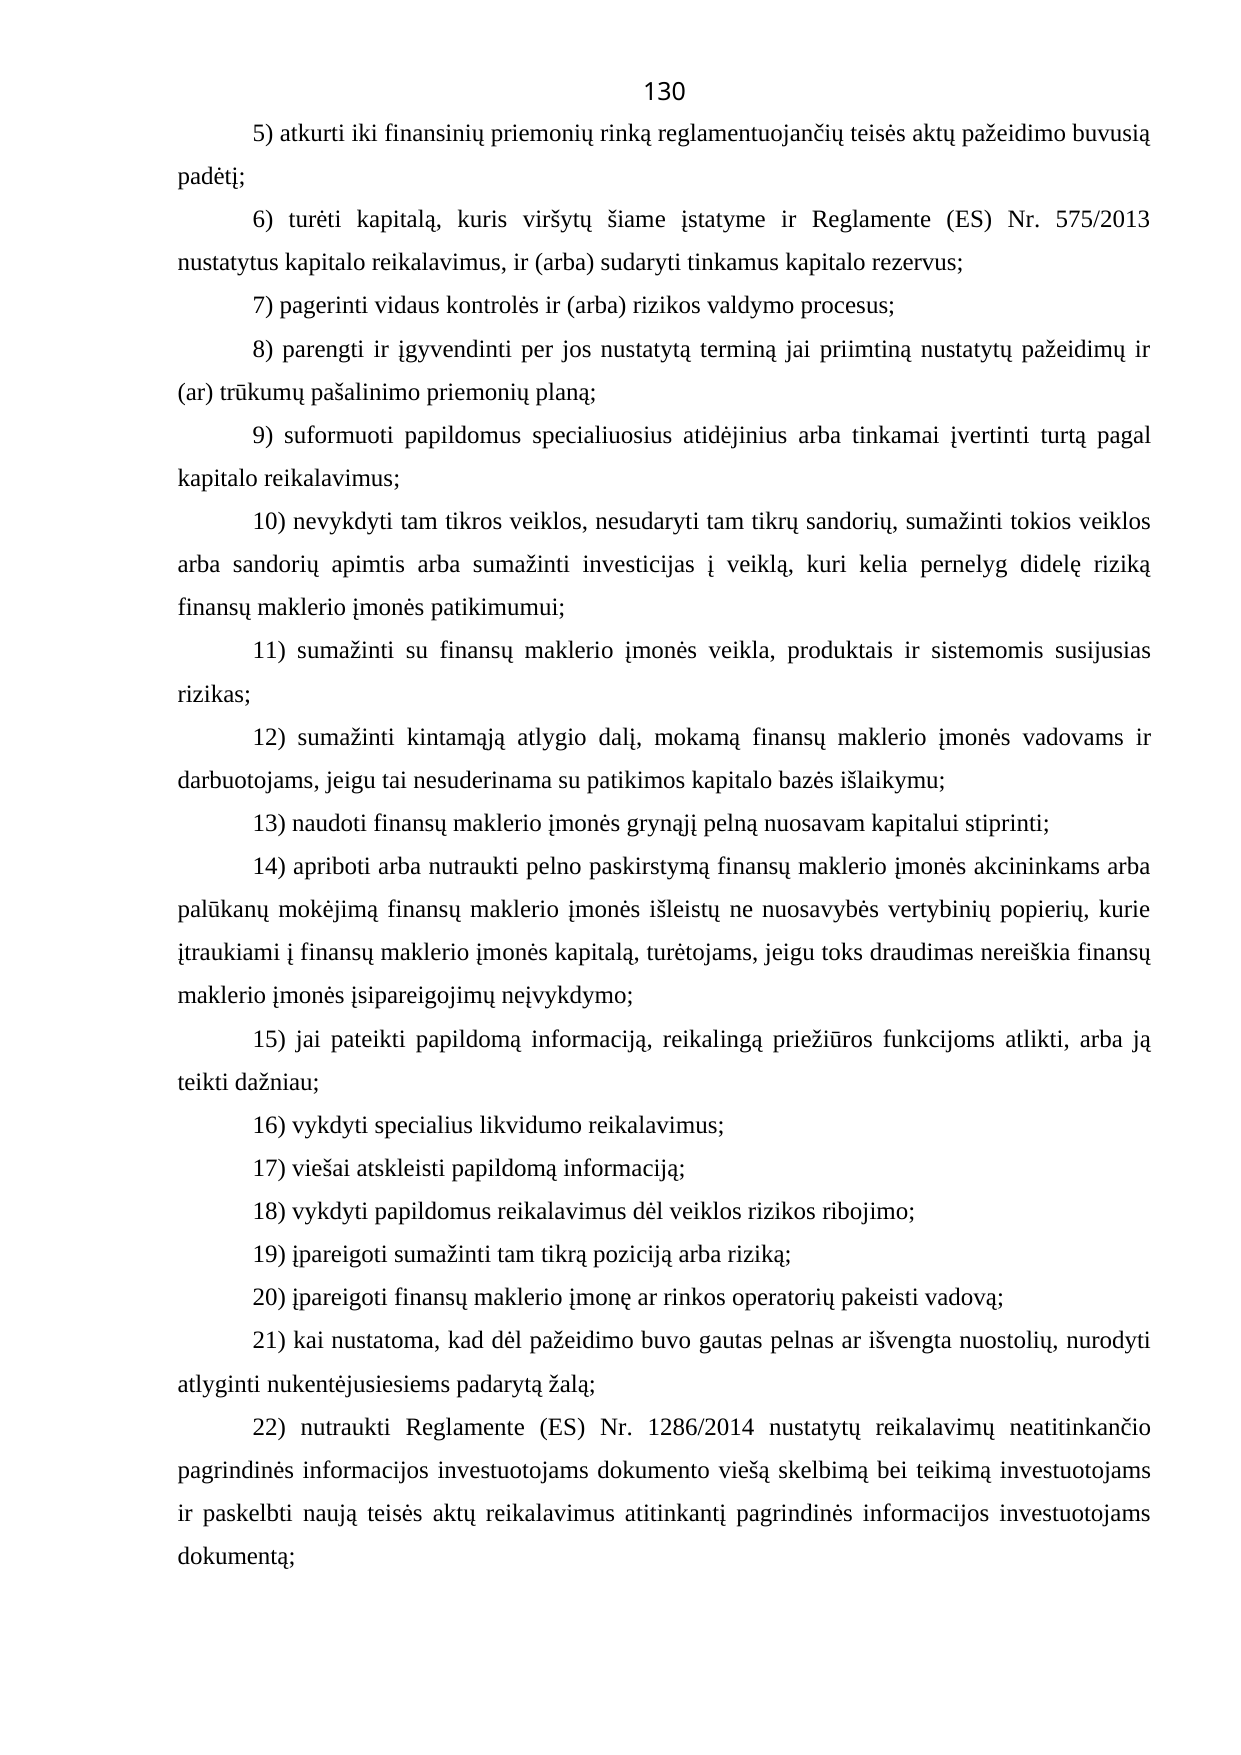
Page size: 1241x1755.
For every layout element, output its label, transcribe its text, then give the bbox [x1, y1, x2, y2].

text 6) turėti kapitalą, kuris viršytų šiame įstatyme ir Reglamente (ES) Nr. 575/2013 nustatytus kapitalo reikalavimus, ir (arba) sudaryti tinkamus kapitalo rezervus; [177, 204, 1152, 276]
text 12) sumažinti kintamąją atlygio dalį, mokamą finansų maklerio įmonės vadovams ir darbuotojams, jeigu tai nesuderinama su patikimos kapitalo bazės išlaikymu; [177, 722, 1152, 794]
text 8) parengti ir įgyvendinti per jos nustatytą terminą jai priimtiną nustatytų pažeidimų ir (ar) trūkumų pašalinimo priemonių planą; [177, 334, 1152, 406]
text 17) viešai atskleisti papildomą informaciją; [177, 1153, 1152, 1182]
text 5) atkurti iki finansinių priemonių rinką reglamentuojančių teisės aktų pažeidimo buvusią padėtį; [177, 118, 1152, 190]
text 20) įpareigoti finansų maklerio įmonę ar rinkos operatorių pakeisti vadovą; [177, 1282, 1152, 1311]
text 14) apriboti arba nutraukti pelno paskirstymą finansų maklerio įmonės akcininkams arba palūkanų mokėjimą finansų maklerio įmonės išleistų ne nuosavybės vertybinių popierių, kurie įtraukiami į finansų maklerio įmonės kapitalą, turėtojams, jeigu toks draudimas nereiškia finansų maklerio įmonės įsipareigojimų neįvykdymo; [177, 851, 1152, 1009]
text 22) nutraukti Reglamente (ES) Nr. 1286/2014 nustatytų reikalavimų neatitinkančio pagrindinės informacijos investuotojams dokumento viešą skelbimą bei teikimą investuotojams ir paskelbti naują teisės aktų reikalavimus atitinkantį pagrindinės informacijos investuotojams dokumentą; [177, 1412, 1152, 1570]
text 13) naudoti finansų maklerio įmonės grynąjį pelną nuosavam kapitalui stiprinti; [177, 808, 1152, 837]
text 21) kai nustatoma, kad dėl pažeidimo buvo gautas pelnas ar išvengta nuostolių, nurodyti atlyginti nukentėjusiesiems padarytą žalą; [177, 1326, 1152, 1397]
text 15) jai pateikti papildomą informaciją, reikalingą priežiūros funkcijoms atlikti, arba ją teikti dažniau; [177, 1024, 1152, 1096]
text 10) nevykdyti tam tikros veiklos, nesudaryti tam tikrų sandorių, sumažinti tokios veiklos arba sandorių apimtis arba sumažinti investicijas į veiklą, kuri kelia pernelyg didelę riziką finansų maklerio įmonės patikimumui; [177, 506, 1152, 621]
text 16) vykdyti specialius likvidumo reikalavimus; [177, 1110, 1152, 1139]
text 18) vykdyti papildomus reikalavimus dėl veiklos rizikos ribojimo; [177, 1196, 1152, 1225]
text 11) sumažinti su finansų maklerio įmonės veikla, produktais ir sistemomis susijusias rizikas; [177, 636, 1152, 707]
text 9) suformuoti papildomus specialiuosius atidėjinius arba tinkamai įvertinti turtą pagal kapitalo reikalavimus; [177, 420, 1152, 492]
text 19) įpareigoti sumažinti tam tikrą poziciją arba riziką; [177, 1239, 1152, 1268]
text 7) pagerinti vidaus kontrolės ir (arba) rizikos valdymo procesus; [177, 291, 1152, 319]
